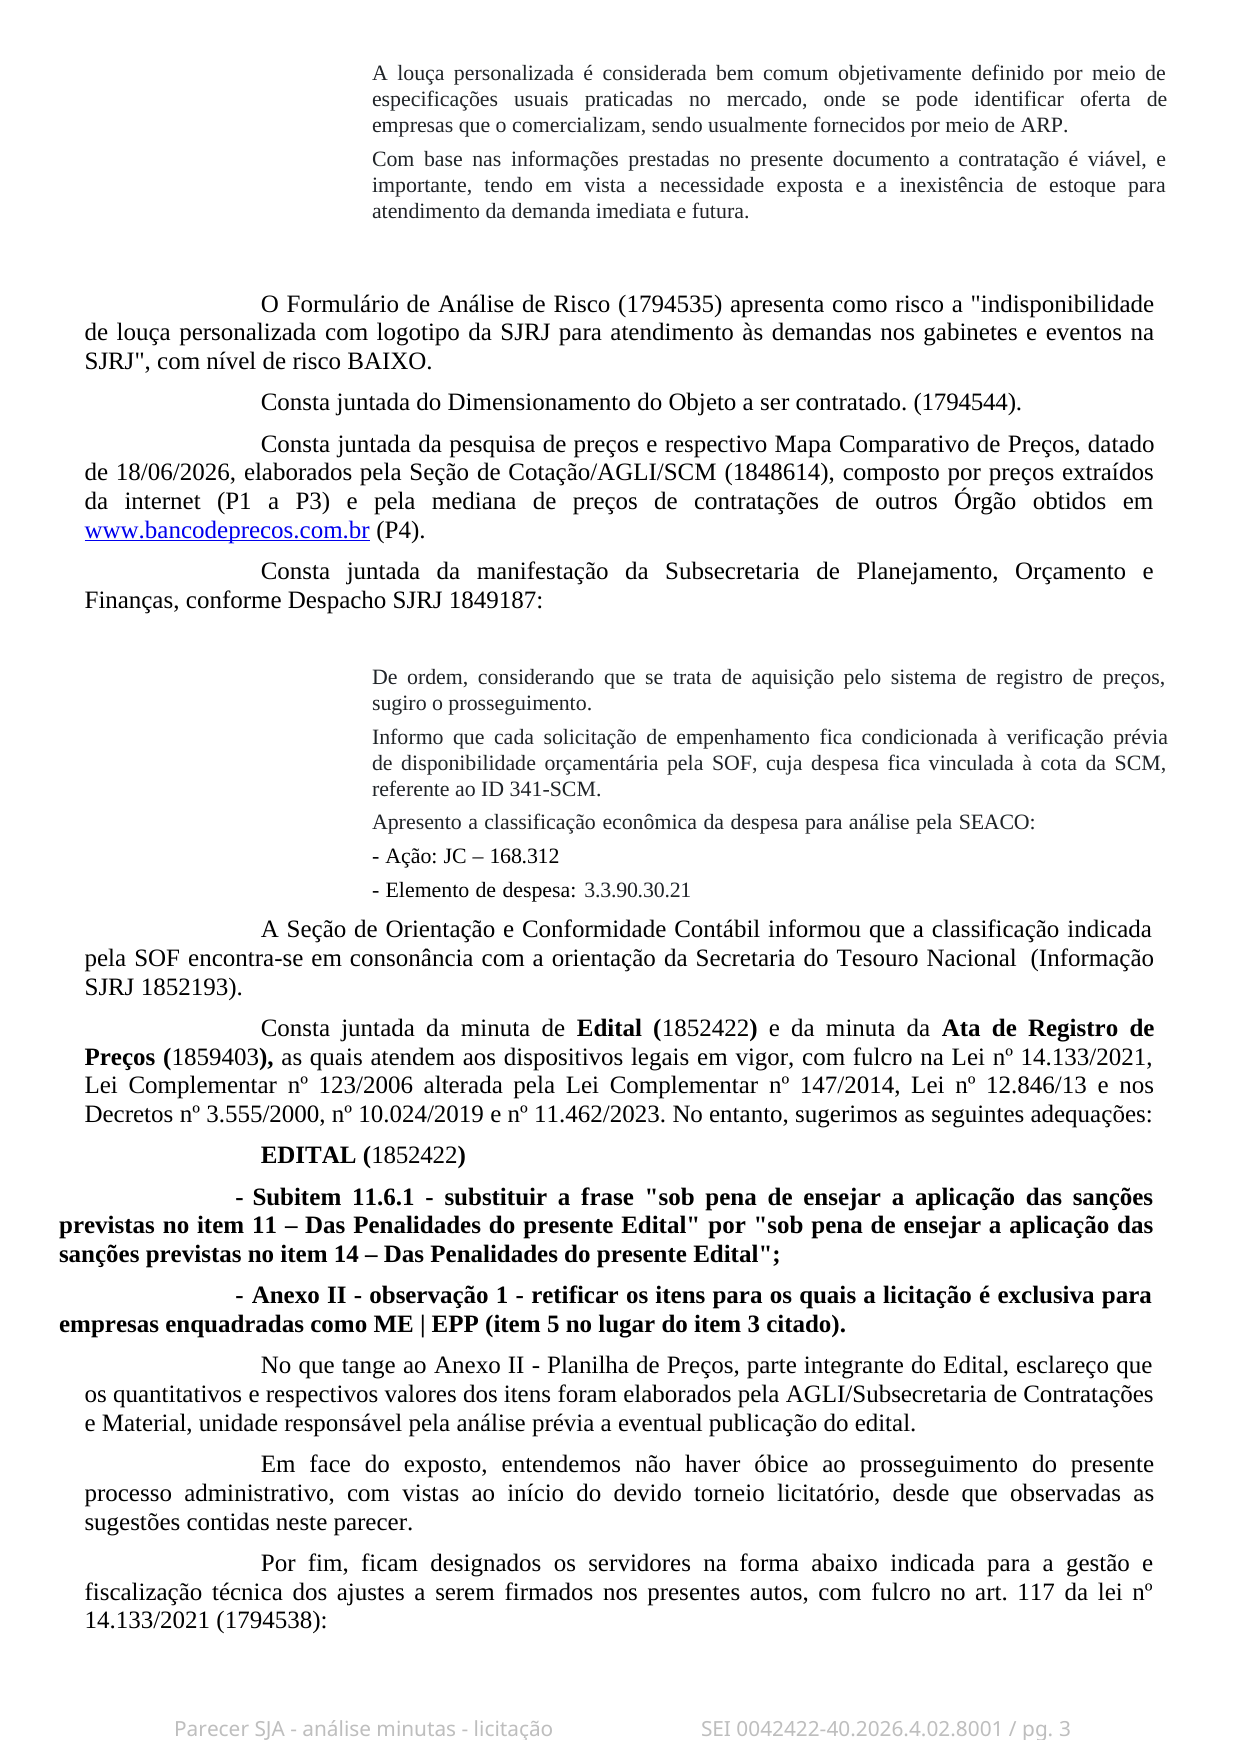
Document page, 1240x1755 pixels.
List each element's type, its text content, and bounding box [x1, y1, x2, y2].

text De ordem, considerando que se trata de aquisição pelo sistema de registro de preços, sugiro o prosseguimento. [372, 664, 1167, 715]
text No que tange ao Anexo II - Planilha de Preços, parte integrante do Edital, esclareço que os quantitativos e respectivos valores dos itens foram elaborados pela AGLI/Subsecretaria de Contratações e Material, unidade responsável pela análise prévia a eventual publicação do edital. [84, 1351, 1154, 1437]
text Consta juntada do Dimensionamento do Objeto a ser contratado. (1794544). [261, 387, 1181, 416]
list Anexo II - observação 1 - retificar os itens para os quais a licitação é exclusiva para empresas enquadradas como ME | EPP (item 5 no lugar do item 3 citado). [59, 1281, 1154, 1338]
text - Elemento de despesa: 3.3.90.30.21 [372, 877, 1181, 902]
text Consta juntada da pesquisa de preços e respectivo Mapa Comparativo de Preços, datado de 18/06/2026, elaborados pela Seção de Cotação/AGLI/SCM (1848614), composto por preços extraídos da internet (P1 a P3) e pela mediana de preços de contratações de outros Órgão obtidos em www.bancodeprecos.com.br (P4). [84, 429, 1155, 544]
text EDITAL (1852422) [261, 1140, 1181, 1169]
text - Ação: JC – 168.312 [372, 843, 1181, 868]
text O Formulário de Análise de Risco (1794535) apresenta como risco a "indisponibilidade de louça personalizada com logotipo da SJRJ para atendimento às demandas nos gabinetes e eventos na SJRJ", com nível de risco BAIXO. [84, 289, 1155, 375]
text Com base nas informações prestadas no presente documento a contratação é viável, e importante, tendo em vista a necessidade exposta e a inexistência de estoque para atendimento da demanda imediata e futura. [372, 146, 1168, 223]
text A Seção de Orientação e Conformidade Contábil informou que a classificação indicada pela SOF encontra-se em consonância com a orientação da Secretaria do Tesouro Nacional (Informação SJRJ 1852193). [84, 914, 1154, 1000]
text Informo que cada solicitação de empenhamento fica condicionada à verificação prévia de disponibilidade orçamentária pela SOF, cuja despesa fica vinculada à cota da SCM, referente ao ID 341-SCM. [372, 724, 1168, 801]
list Subitem 11.6.1 - substituir a frase "sob pena de ensejar a aplicação das sanções previstas no item 11 – Das Penalidades do presente Edital" por "sob pena de ensejar a aplicação das sanções previstas no item 14 – Das Penalidades do presente Edital"; [59, 1182, 1154, 1268]
text Apresento a classificação econômica da despesa para análise pela SEACO: [372, 809, 1181, 834]
text Em face do exposto, entendemos não haver óbice ao prosseguimento do presente processo administrativo, com vistas ao início do devido torneio licitatório, desde que observadas as sugestões contidas neste parecer. [84, 1449, 1156, 1536]
text A louça personalizada é considerada bem comum objetivamente definido por meio de especificações usuais praticadas no mercado, onde se pode identificar oferta de empresas que o comercializam, sendo usualmente fornecidos por meio de ARP. [372, 60, 1167, 137]
text Por fim, ficam designados os servidores na forma abaixo indicada para a gestão e fiscalização técnica dos ajustes a serem firmados nos presentes autos, com fulcro no art. 117 da lei nº 14.133/2021 (1794538): [84, 1548, 1154, 1634]
text Consta juntada da minuta de Edital (1852422) e da minuta da Ata de Registro de Preços (1859403), as quais atendem aos dispositivos legais em vigor, com fulcro na Lei nº 14.133/2021, Lei Complementar nº 123/2006 alterada pela Lei Complementar nº 147/2014, Lei nº 12.846/13 e nos Decretos nº 3.555/2000, nº 10.024/2019 e nº 11.462/2023. No entanto, sugerimos as seguintes adequações: [84, 1013, 1155, 1128]
text Consta juntada da manifestação da Subsecretaria de Planejamento, Orçamento e Finanças, conforme Despacho SJRJ 1849187: [84, 556, 1154, 614]
